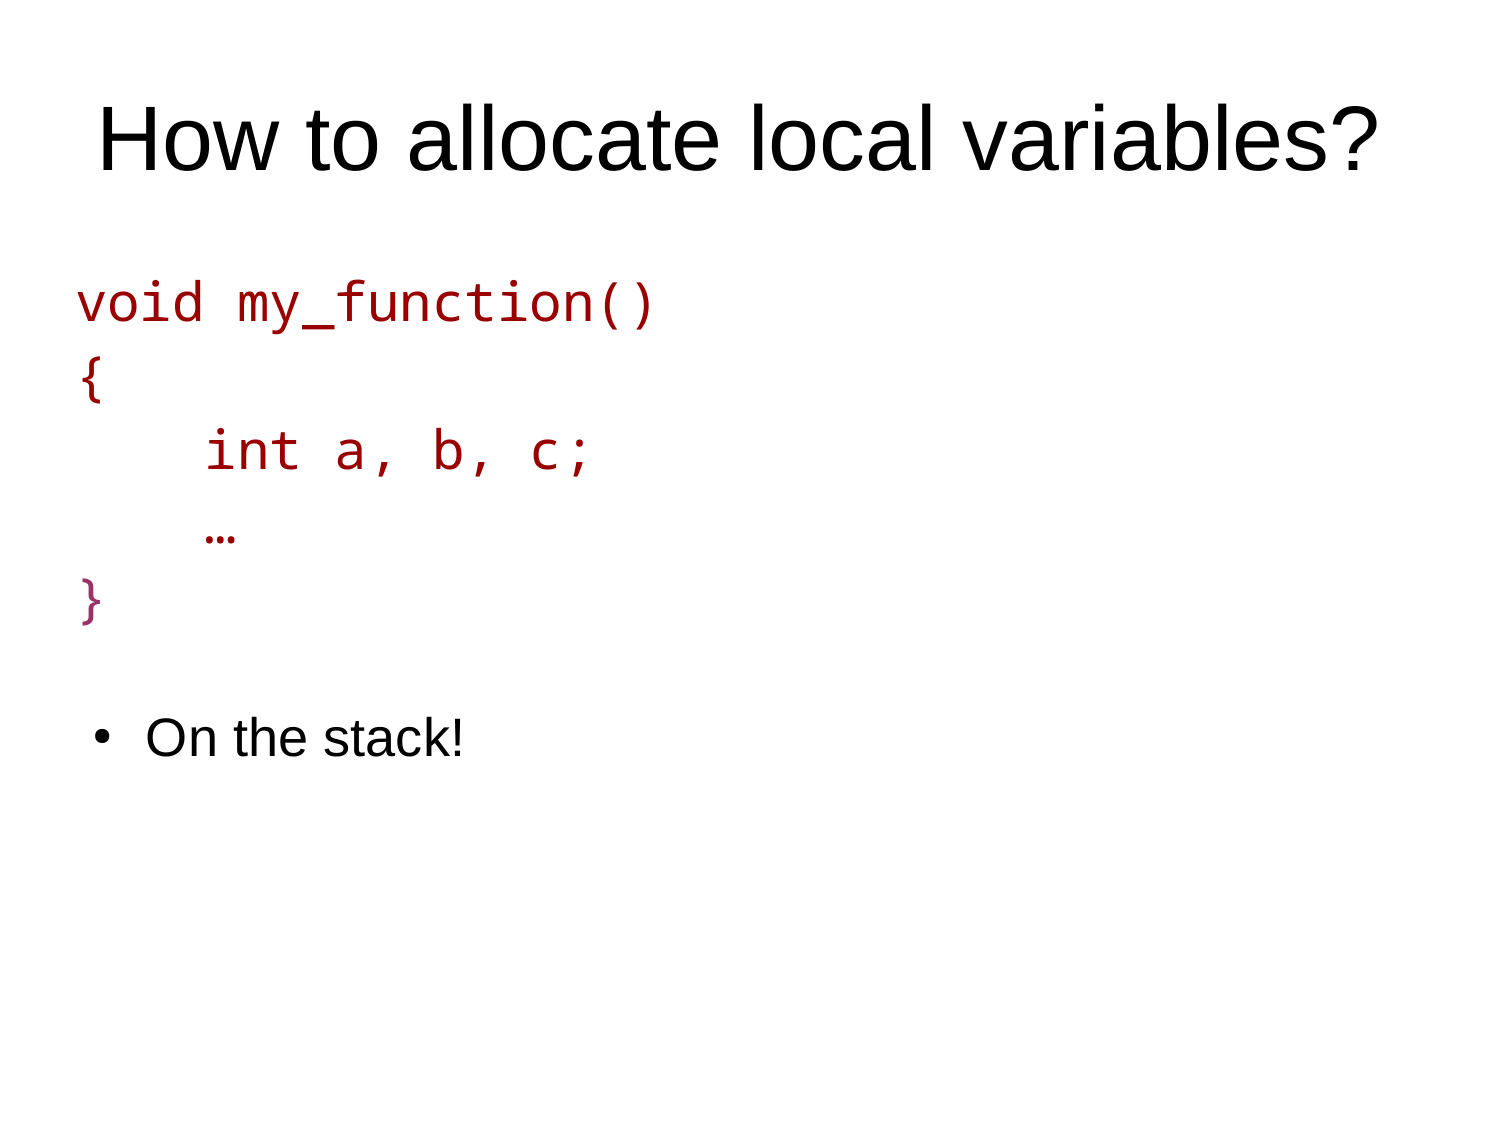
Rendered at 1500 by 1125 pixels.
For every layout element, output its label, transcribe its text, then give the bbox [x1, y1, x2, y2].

title How to allocate local variables? [64, 44, 1415, 233]
list void my_function() { int a, b, c; … } On the stack! [75, 263, 1425, 1006]
